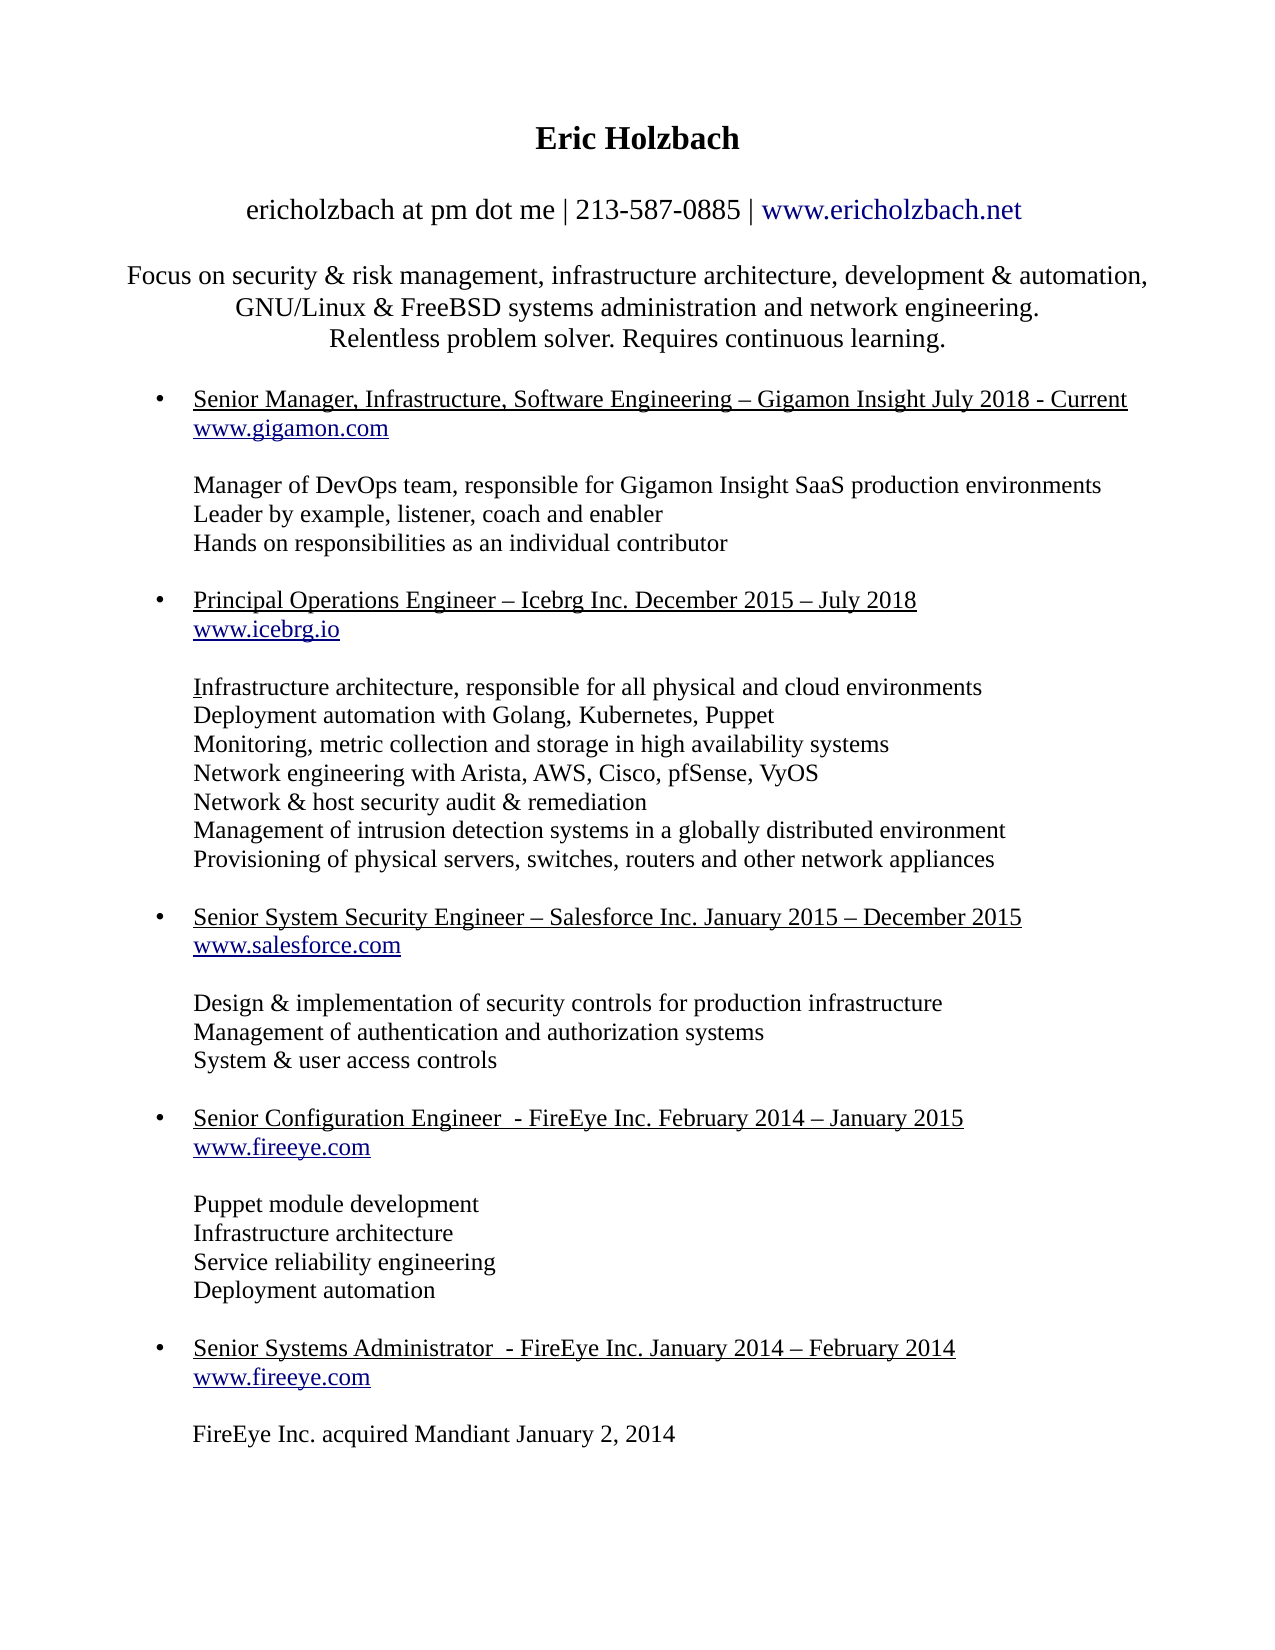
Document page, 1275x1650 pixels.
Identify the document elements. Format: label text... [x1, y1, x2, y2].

list www.fireeye.com [156, 1362, 1157, 1390]
list Service reliability engineering Deployment automation [156, 1247, 1157, 1304]
list Network engineering with Arista, AWS, Cisco, pfSense, VyOS [156, 758, 1157, 787]
list Senior System Security Engineer – Salesforce Inc. January 2015 – December 2015 [156, 902, 1157, 930]
text Relentless problem solver. Requires continuous learning. [118, 322, 1157, 353]
list Principal Operations Engineer – Icebrg Inc. December 2015 – July 2018 www.icebrg.io [156, 585, 1157, 643]
list Infrastructure architecture [156, 1218, 1157, 1247]
list Manager of DevOps team, responsible for Gigamon Insight SaaS production environments Leader by example, listener, coach and enabler Hands on responsibilities as an individual contributor [156, 470, 1157, 557]
text FireEye Inc. acquired Mandiant January 2, 2014 [118, 1419, 1157, 1448]
list Management of authentication and authorization systems [156, 1017, 1157, 1045]
text ericholzbach at pm dot me | 213-587-0885 | www.ericholzbach.net [118, 192, 1157, 226]
list Puppet module development [156, 1189, 1157, 1218]
list Senior Manager, Infrastructure, Software Engineering – Gigamon Insight July 2018 - Current www.gigamon.com [156, 384, 1157, 442]
text Focus on security & risk management, infrastructure architecture, development & automation, GNU/Linux & FreeBSD systems administration and network engineering. [118, 259, 1157, 322]
list Design & implementation of security controls for production infrastructure [156, 988, 1157, 1017]
list Deployment automation with Golang, Kubernetes, Puppet Monitoring, metric collection and storage in high availability systems [156, 700, 1157, 758]
list www.fireeye.com [156, 1132, 1157, 1160]
list Senior Configuration Engineer - FireEye Inc. February 2014 – January 2015 [156, 1103, 1157, 1132]
list System & user access controls [156, 1045, 1157, 1074]
list Infrastructure architecture, responsible for all physical and cloud environments [156, 643, 1157, 700]
text Eric Holzbach [118, 118, 1157, 156]
list Senior Systems Administrator - FireEye Inc. January 2014 – February 2014 [156, 1333, 1157, 1362]
list www.salesforce.com [156, 930, 1157, 959]
list Network & host security audit & remediation Management of intrusion detection systems in a globally distributed environment Provisioning of physical servers, switches, routers and other network appliances [156, 787, 1157, 902]
